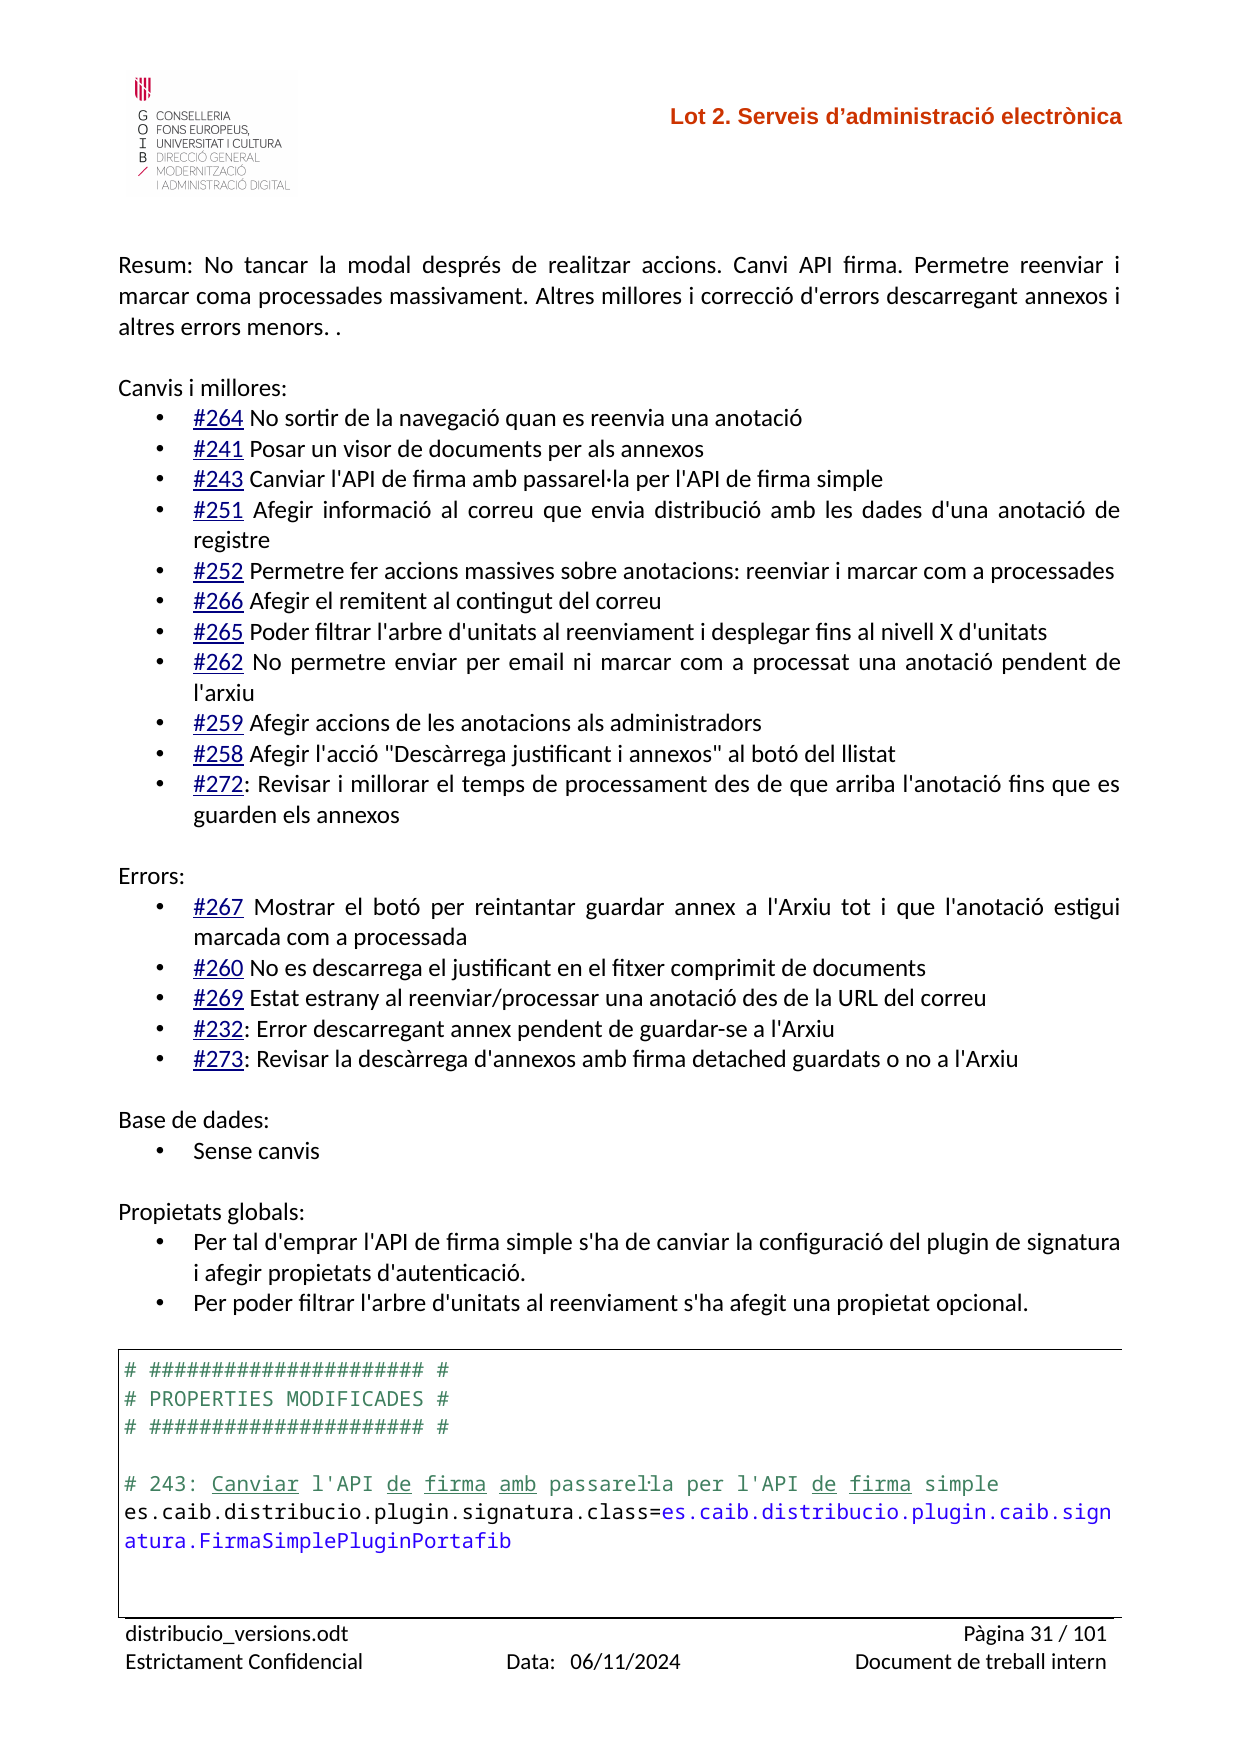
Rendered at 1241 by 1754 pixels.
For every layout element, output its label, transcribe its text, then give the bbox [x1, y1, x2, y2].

list #259 Afegir accions de les anotacions als administradors [156, 707, 1122, 738]
list Per tal d'emprar l'API de firma simple s'ha de canviar la configuració del plugin de signatura i afegir propietats d'autenticació. [156, 1226, 1122, 1287]
picture [126, 70, 299, 197]
text Resum: No tancar la modal després de realitzar accions. Canvi API firma. Permetre reenviar i marcar coma processades massivament. Altres millores i correcció d'errors descarregant annexos i altres errors menors. . [118, 250, 1122, 341]
text Errors: [118, 860, 1122, 891]
table_header # ###################### # # PROPERTIES MODIFICADES # # ###################### # # 243: Canviar l'API de firma amb passarel·la per l'API de firma simple es.caib.distribucio.plugin.signatura.class=es.caib.distribucio.plugin.caib.signatura.FirmaSimplePluginPortafib [119, 1350, 1122, 1617]
text Propietats globals: [118, 1196, 1122, 1226]
list #269 Estat estrany al reenviar/processar una anotació des de la URL del correu [156, 982, 1122, 1013]
list #258 Afegir l'acció "Descàrrega justificant i annexos" al botó del llistat [156, 738, 1122, 768]
list #252 Permetre fer accions massives sobre anotacions: reenviar i marcar com a processades [156, 555, 1122, 585]
list Sense canvis [156, 1135, 1122, 1165]
text Canvis i millores: [118, 372, 1122, 402]
list #243 Canviar l'API de firma amb passarel·la per l'API de firma simple [156, 463, 1122, 494]
list Per poder filtrar l'arbre d'unitats al reenviament s'ha afegit una propietat opcional. [156, 1287, 1122, 1318]
list #251 Afegir informació al correu que envia distribució amb les dades d'una anotació de registre [156, 494, 1122, 555]
list #272: Revisar i millorar el temps de processament des de que arriba l'anotació fins que es guarden els annexos [156, 768, 1122, 829]
list #232: Error descarregant annex pendent de guardar-se a l'Arxiu [156, 1013, 1122, 1043]
list #266 Afegir el remitent al contingut del correu [156, 585, 1122, 616]
list #241 Posar un visor de documents per als annexos [156, 433, 1122, 463]
list #264 No sortir de la navegació quan es reenvia una anotació [156, 402, 1122, 433]
list #262 No permetre enviar per email ni marcar com a processat una anotació pendent de l'arxiu [156, 646, 1122, 707]
text Base de dades: [118, 1104, 1122, 1135]
list #273: Revisar la descàrrega d'annexos amb firma detached guardats o no a l'Arxiu [156, 1043, 1122, 1074]
list #265 Poder filtrar l'arbre d'unitats al reenviament i desplegar fins al nivell X d'unitats [156, 616, 1122, 646]
list #267 Mostrar el botó per reintantar guardar annex a l'Arxiu tot i que l'anotació estigui marcada com a processada [156, 891, 1122, 952]
list #260 No es descarrega el justificant en el fitxer comprimit de documents [156, 952, 1122, 982]
